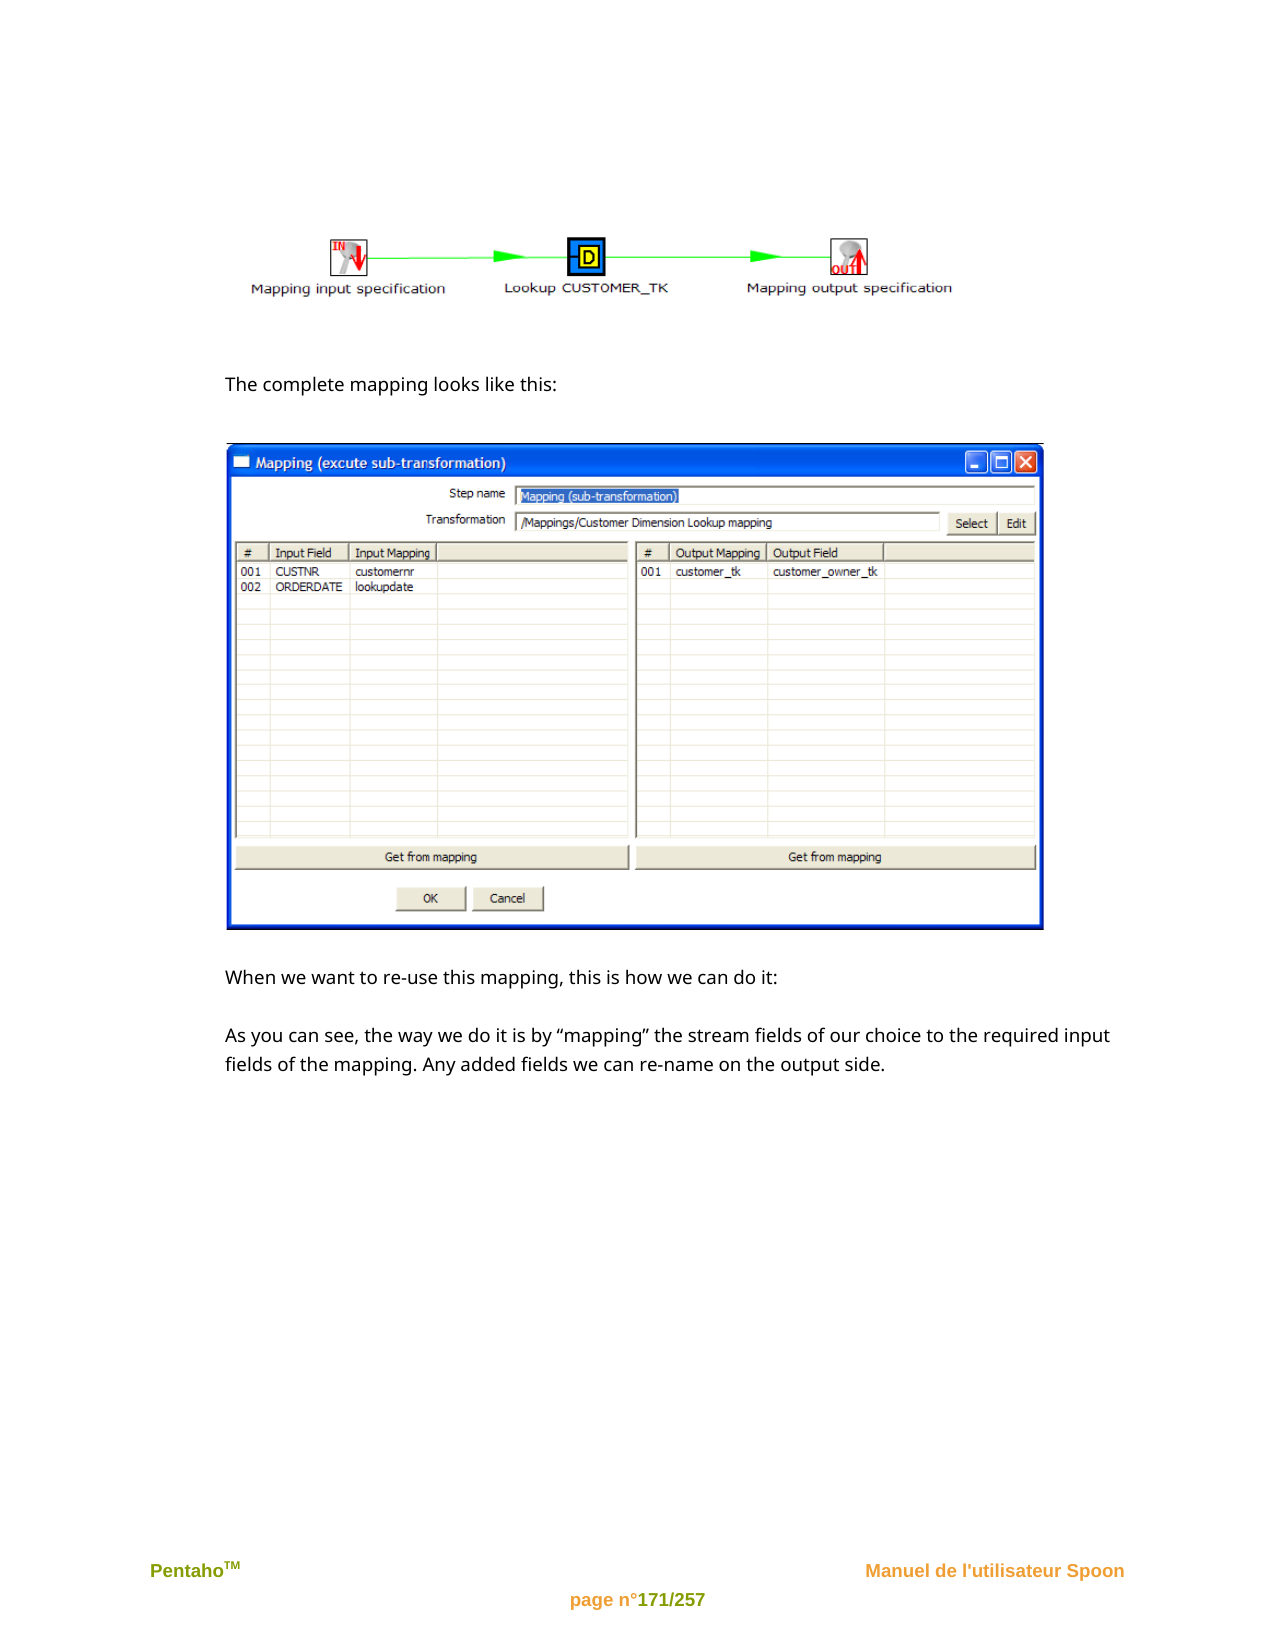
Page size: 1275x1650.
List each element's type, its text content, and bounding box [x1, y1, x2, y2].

text The complete mapping looks like this: [225, 179, 1125, 397]
text When we want to re-use this mapping, this is how we can do it: [225, 427, 1125, 990]
text As you can see, the way we do it is by “mapping” the stream fields of our choice to the required input fields of the mapping. Any added fields we can re-name on the output side. [225, 1019, 1125, 1078]
